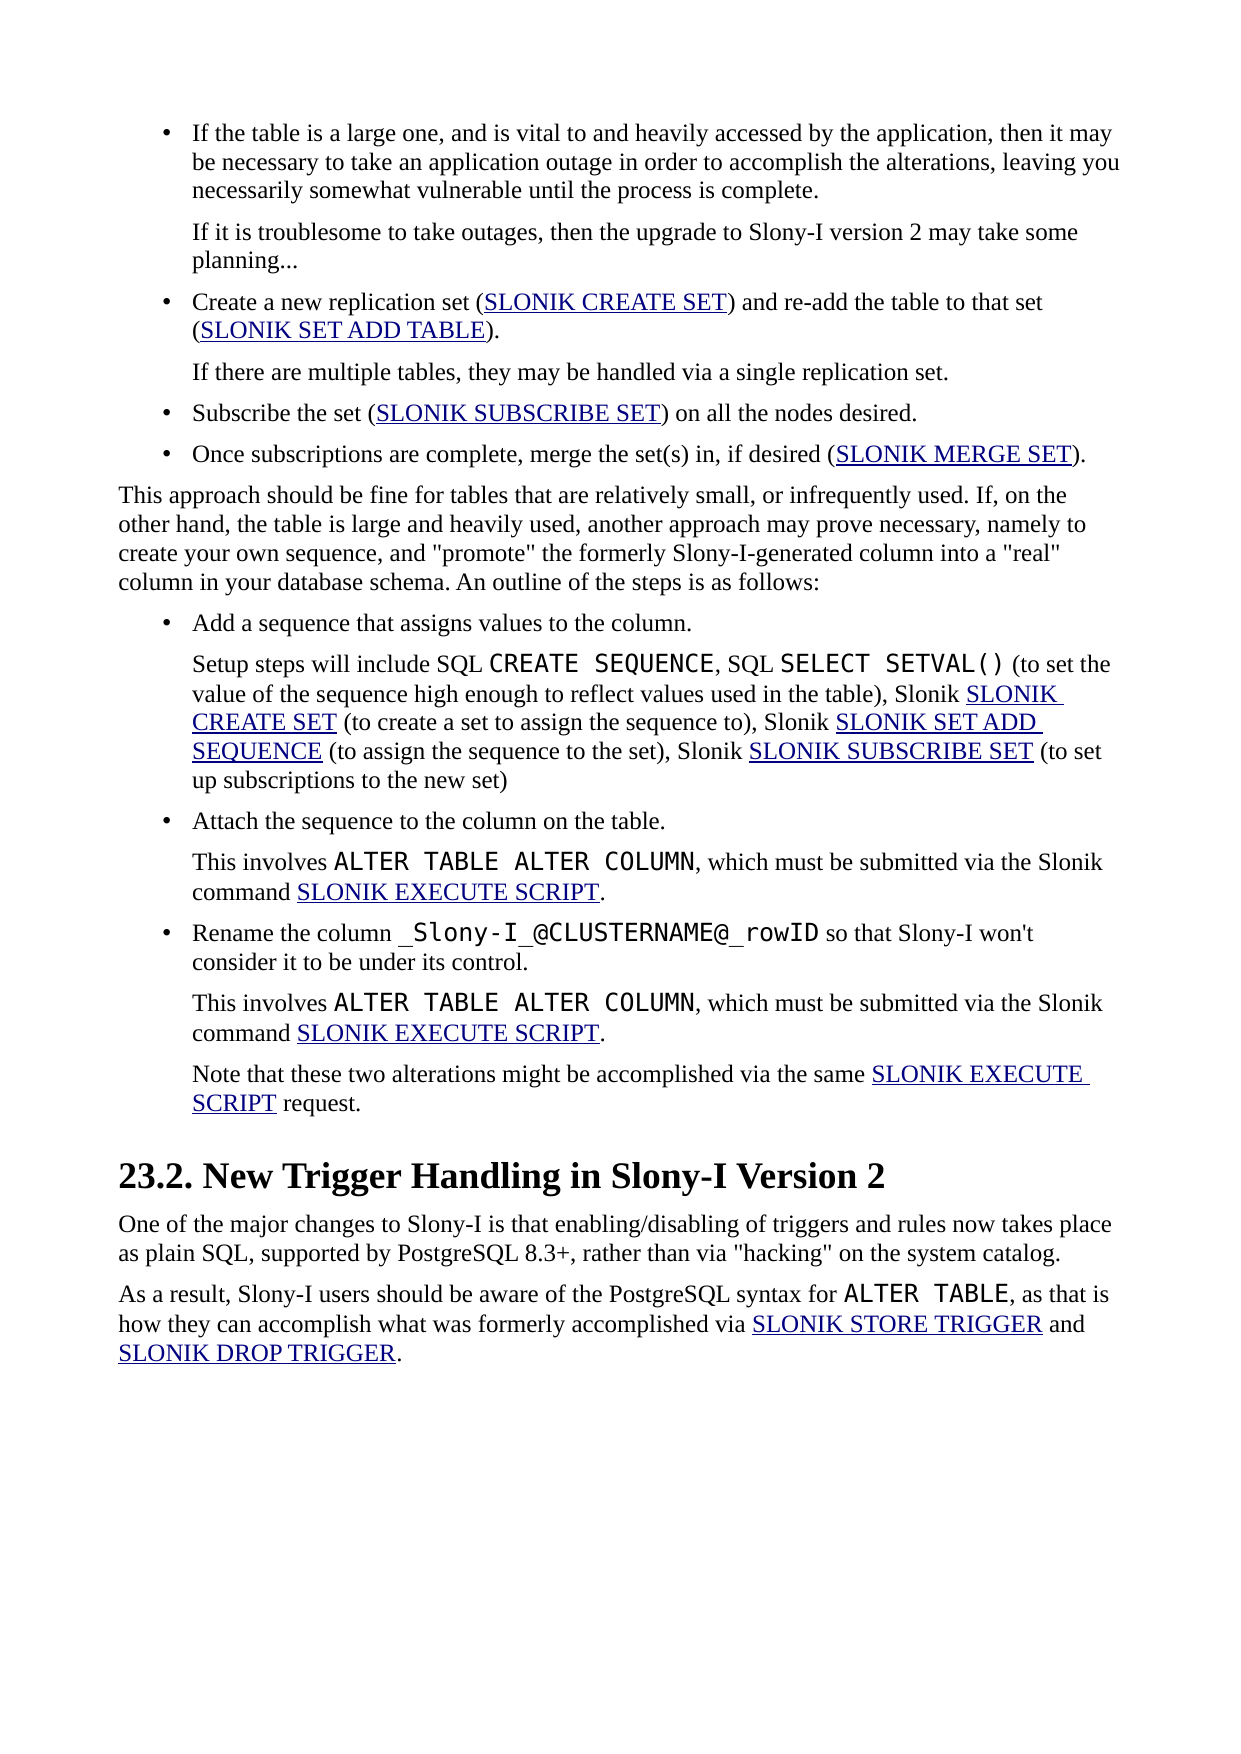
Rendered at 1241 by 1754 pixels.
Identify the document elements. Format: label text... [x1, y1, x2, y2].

text As a result, Slony-I users should be aware of the PostgreSQL syntax for ALTER TABLE, as that is how they can accomplish what was formerly accomplished via SLONIK STORE TRIGGER and SLONIK DROP TRIGGER. [118, 1279, 1122, 1366]
list Note that these two alterations might be accomplished via the same SLONIK EXECUTE SCRIPT request. [162, 1059, 1122, 1116]
list This involves ALTER TABLE ALTER COLUMN, which must be submitted via the Slonik command SLONIK EXECUTE SCRIPT. [162, 847, 1122, 905]
list Setup steps will include SQL CREATE SEQUENCE, SQL SELECT SETVAL() (to set the value of the sequence high enough to reflect values used in the table), Slonik SLONIK CREATE SET (to create a set to assign the sequence to), Slonik SLONIK SET ADD SEQUENCE (to assign the sequence to the set), Slonik SLONIK SUBSCRIBE SET (to set up subscriptions to the new set) [162, 649, 1122, 794]
list Add a sequence that assigns values to the column. [162, 608, 1122, 637]
list Once subscriptions are complete, merge the set(s) in, if desired (SLONIK MERGE SET). [162, 439, 1122, 468]
text One of the major changes to Slony-I is that enabling/disabling of triggers and rules now takes place as plain SQL, supported by PostgreSQL 8.3+, rather than via "hacking" on the system catalog. [118, 1209, 1122, 1267]
list Subscribe the set (SLONIK SUBSCRIBE SET) on all the nodes desired. [162, 398, 1122, 427]
text This approach should be fine for tables that are relatively small, or infrequently used. If, on the other hand, the table is large and heavily used, another approach may prove necessary, namely to create your own sequence, and "promote" the formerly Slony-I-generated column into a "real" column in your database schema. An outline of the steps is as follows: [118, 481, 1122, 596]
list If there are multiple tables, they may be handled via a single replication set. [162, 357, 1122, 386]
subtitle 23.2. New Trigger Handling in Slony-I Version 2 [118, 1154, 1122, 1197]
list Rename the column _Slony-I_@CLUSTERNAME@_rowID so that Slony-I won't consider it to be under its control. [162, 918, 1122, 976]
list If it is troublesome to take outages, then the upgrade to Slony-I version 2 may take some planning... [162, 217, 1122, 274]
list Attach the sequence to the column on the table. [162, 806, 1122, 835]
list If the table is a large one, and is vital to and heavily accessed by the application, then it may be necessary to take an application outage in order to accomplish the alterations, leaving you necessarily somewhat vulnerable until the process is complete. [162, 118, 1122, 204]
list Create a new replication set (SLONIK CREATE SET) and re-add the table to that set (SLONIK SET ADD TABLE). [162, 287, 1122, 344]
list This involves ALTER TABLE ALTER COLUMN, which must be submitted via the Slonik command SLONIK EXECUTE SCRIPT. [162, 988, 1122, 1046]
